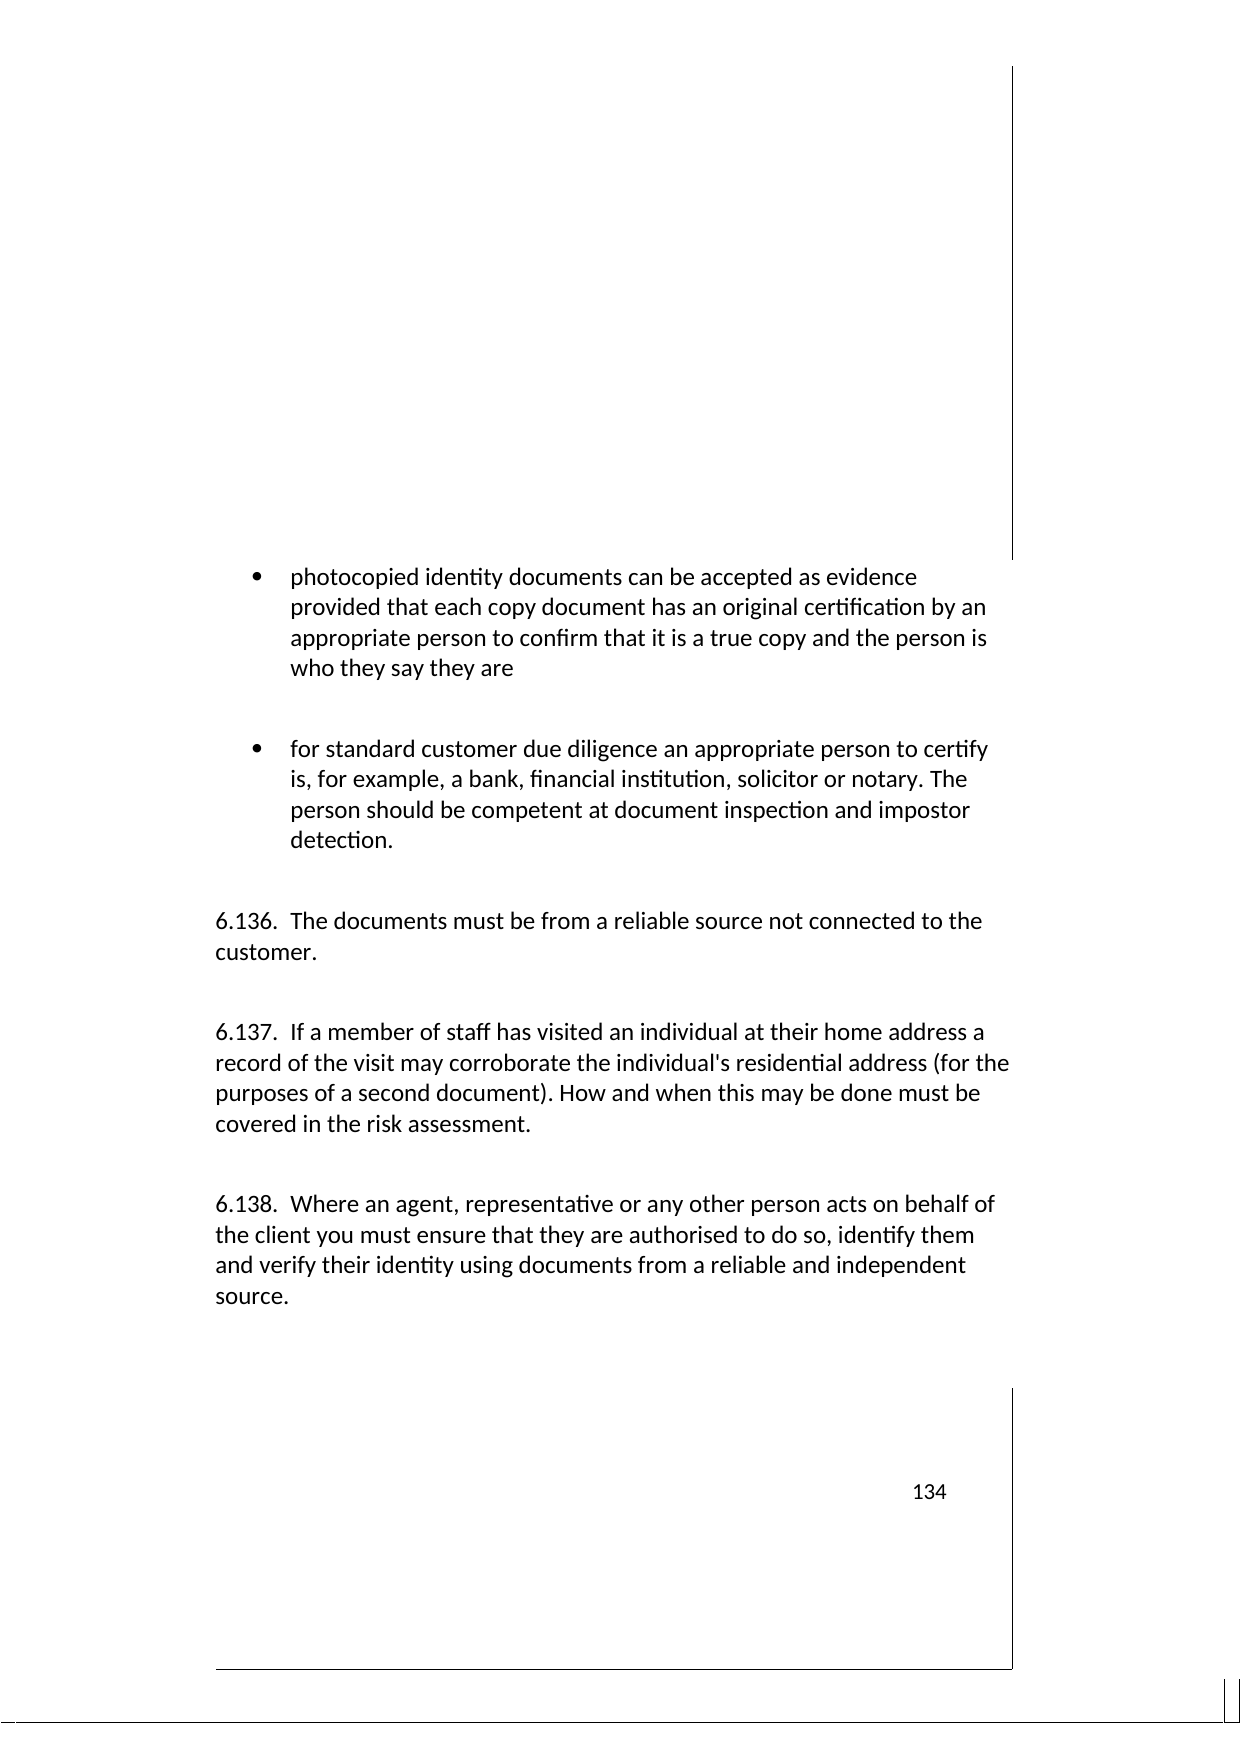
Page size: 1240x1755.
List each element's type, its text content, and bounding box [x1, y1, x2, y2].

list The documents must be from a reliable source not connected to the customer. [215, 905, 1012, 966]
list Where an agent, representative or any other person acts on behalf of the client you must ensure that they are authorised to do so, identify them and verify their identity using documents from a reliable and independent source. [215, 1188, 1012, 1310]
list photocopied identity documents can be accepted as evidence provided that each copy document has an original certification by an appropriate person to confirm that it is a true copy and the person is who they say they are [253, 561, 1012, 683]
list If a member of staff has visited an individual at their home address a record of the visit may corroborate the individual's residential address (for the purposes of a second document). How and when this may be done must be covered in the risk assessment. [215, 1016, 1012, 1138]
list for standard customer due diligence an appropriate person to certify is, for example, a bank, financial institution, solicitor or notary. The person should be competent at document inspection and impostor detection. [253, 733, 1012, 855]
